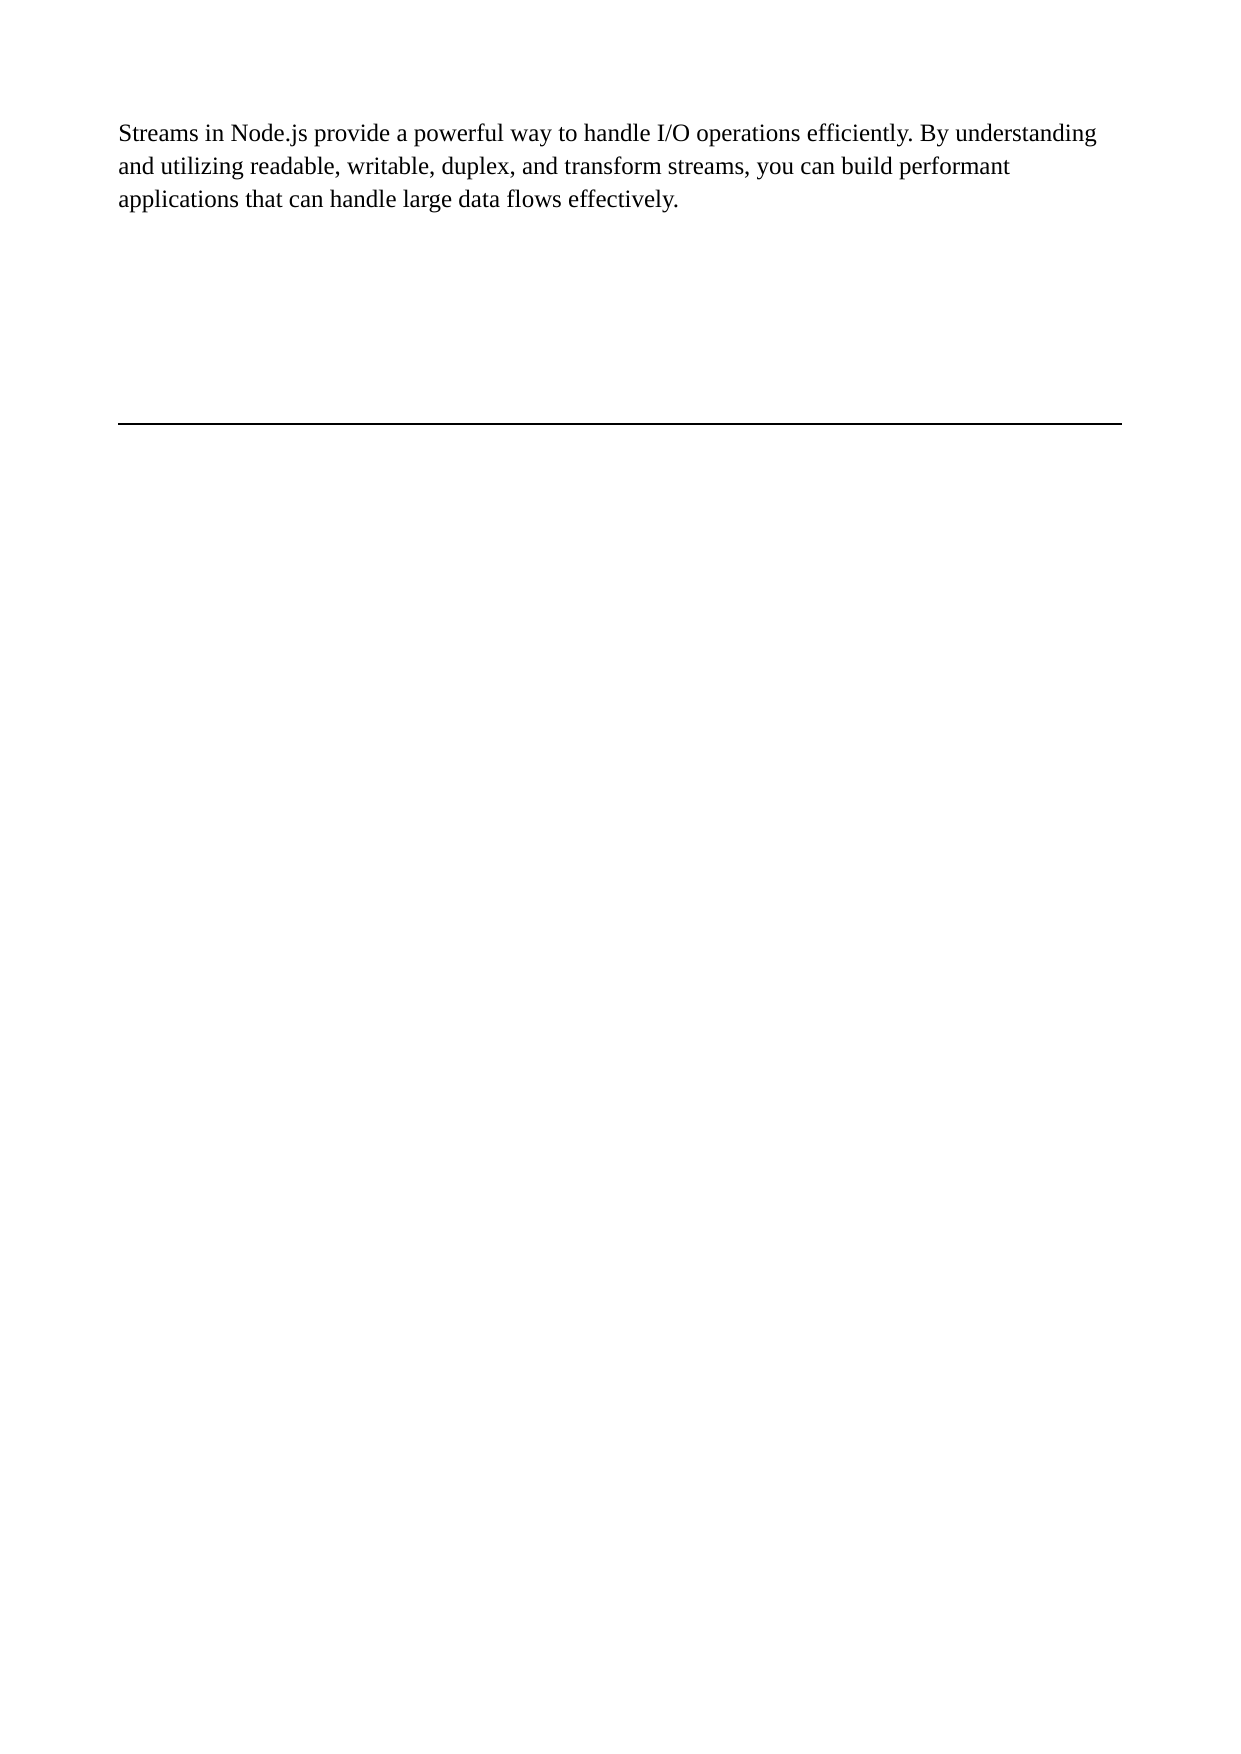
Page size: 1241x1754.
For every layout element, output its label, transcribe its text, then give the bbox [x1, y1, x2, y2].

text Streams in Node.js provide a powerful way to handle I/O operations efficiently. By understanding and utilizing readable, writable, duplex, and transform streams, you can build performant applications that can handle large data flows effectively. [118, 118, 1122, 213]
